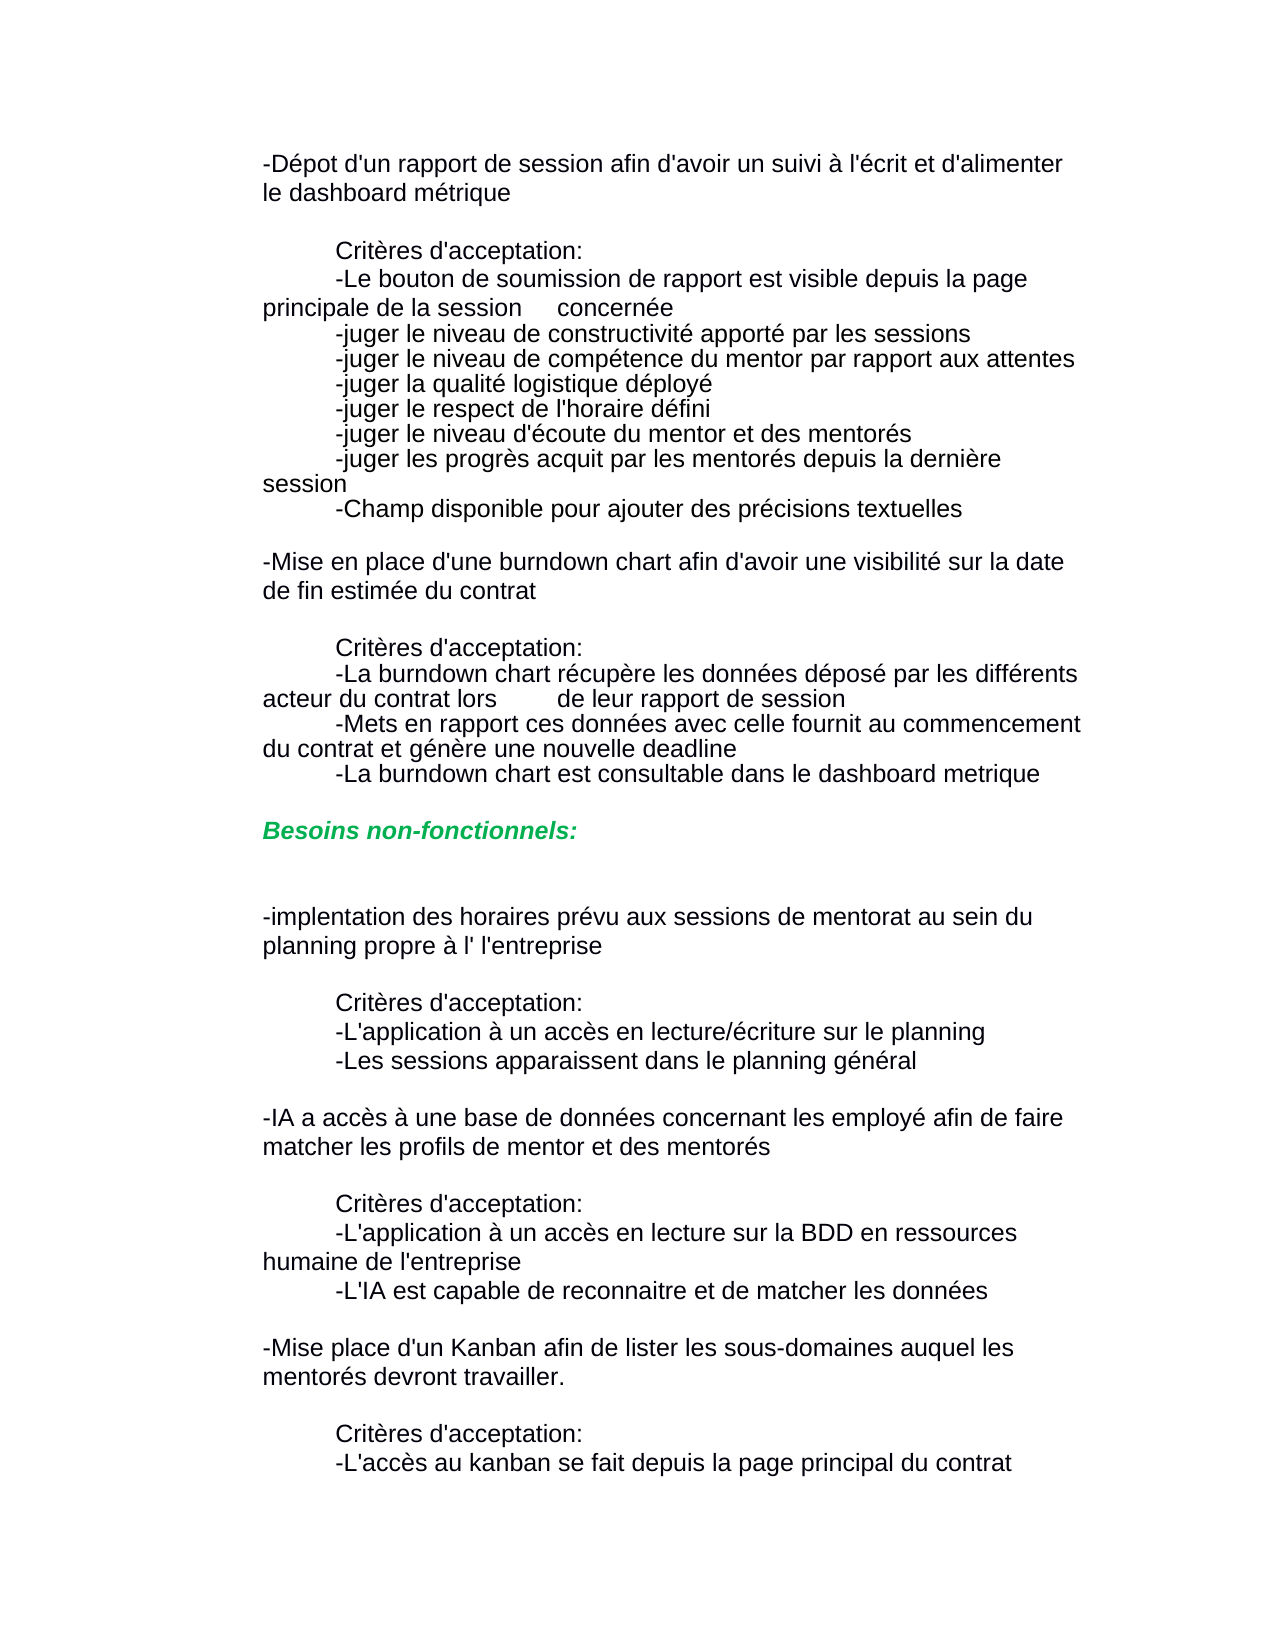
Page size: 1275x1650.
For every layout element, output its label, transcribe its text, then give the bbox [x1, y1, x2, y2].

text -juger le niveau de constructivité apporté par les sessions [262, 322, 1087, 347]
text -juger le niveau de compétence du mentor par rapport aux attentes [262, 347, 1087, 372]
text -IA a accès à une base de données concernant les employé afin de faire matcher les profils de mentor et des mentorés [262, 1104, 1087, 1161]
text -Le bouton de soumission de rapport est visible depuis la page principale de la session concernée [262, 265, 1087, 322]
text Critères d'acceptation: [262, 236, 1087, 265]
text Besoins non-fonctionnels: [262, 816, 1087, 845]
text Critères d'acceptation: [262, 1420, 1087, 1449]
text -L'accès au kanban se fait depuis la page principal du contrat [262, 1449, 1087, 1477]
text -juger le respect de l'horaire défini [262, 397, 1087, 422]
text Critères d'acceptation: [262, 634, 1087, 662]
text -Dépot d'un rapport de session afin d'avoir un suivi à l'écrit et d'alimenter le dashboard métrique [262, 150, 1087, 207]
text -L'application à un accès en lecture sur la BDD en ressources humaine de l'entreprise [262, 1219, 1087, 1276]
text -La burndown chart est consultable dans le dashboard metrique [262, 762, 1087, 787]
text -Les sessions apparaissent dans le planning général [262, 1046, 1087, 1075]
text -implentation des horaires prévu aux sessions de mentorat au sein du planning propre à l' l'entreprise [262, 902, 1087, 960]
text Critères d'acceptation: [262, 989, 1087, 1017]
text -Mise place d'un Kanban afin de lister les sous-domaines auquel les mentorés devront travailler. [262, 1334, 1087, 1391]
text -Mets en rapport ces données avec celle fournit au commencement du contrat et génère une nouvelle deadline [262, 712, 1087, 762]
text Critères d'acceptation: [262, 1190, 1087, 1219]
text -La burndown chart récupère les données déposé par les différents acteur du contrat lors de leur rapport de session [262, 662, 1087, 712]
text -Mise en place d'une burndown chart afin d'avoir une visibilité sur la date de fin estimée du contrat [262, 547, 1087, 605]
text -juger les progrès acquit par les mentorés depuis la dernière session [262, 447, 1087, 497]
text -L'IA est capable de reconnaitre et de matcher les données [262, 1276, 1087, 1305]
text -juger la qualité logistique déployé [262, 372, 1087, 397]
text -Champ disponible pour ajouter des précisions textuelles [262, 497, 1087, 522]
text -juger le niveau d'écoute du mentor et des mentorés [262, 422, 1087, 447]
text -L'application à un accès en lecture/écriture sur le planning [262, 1017, 1087, 1046]
